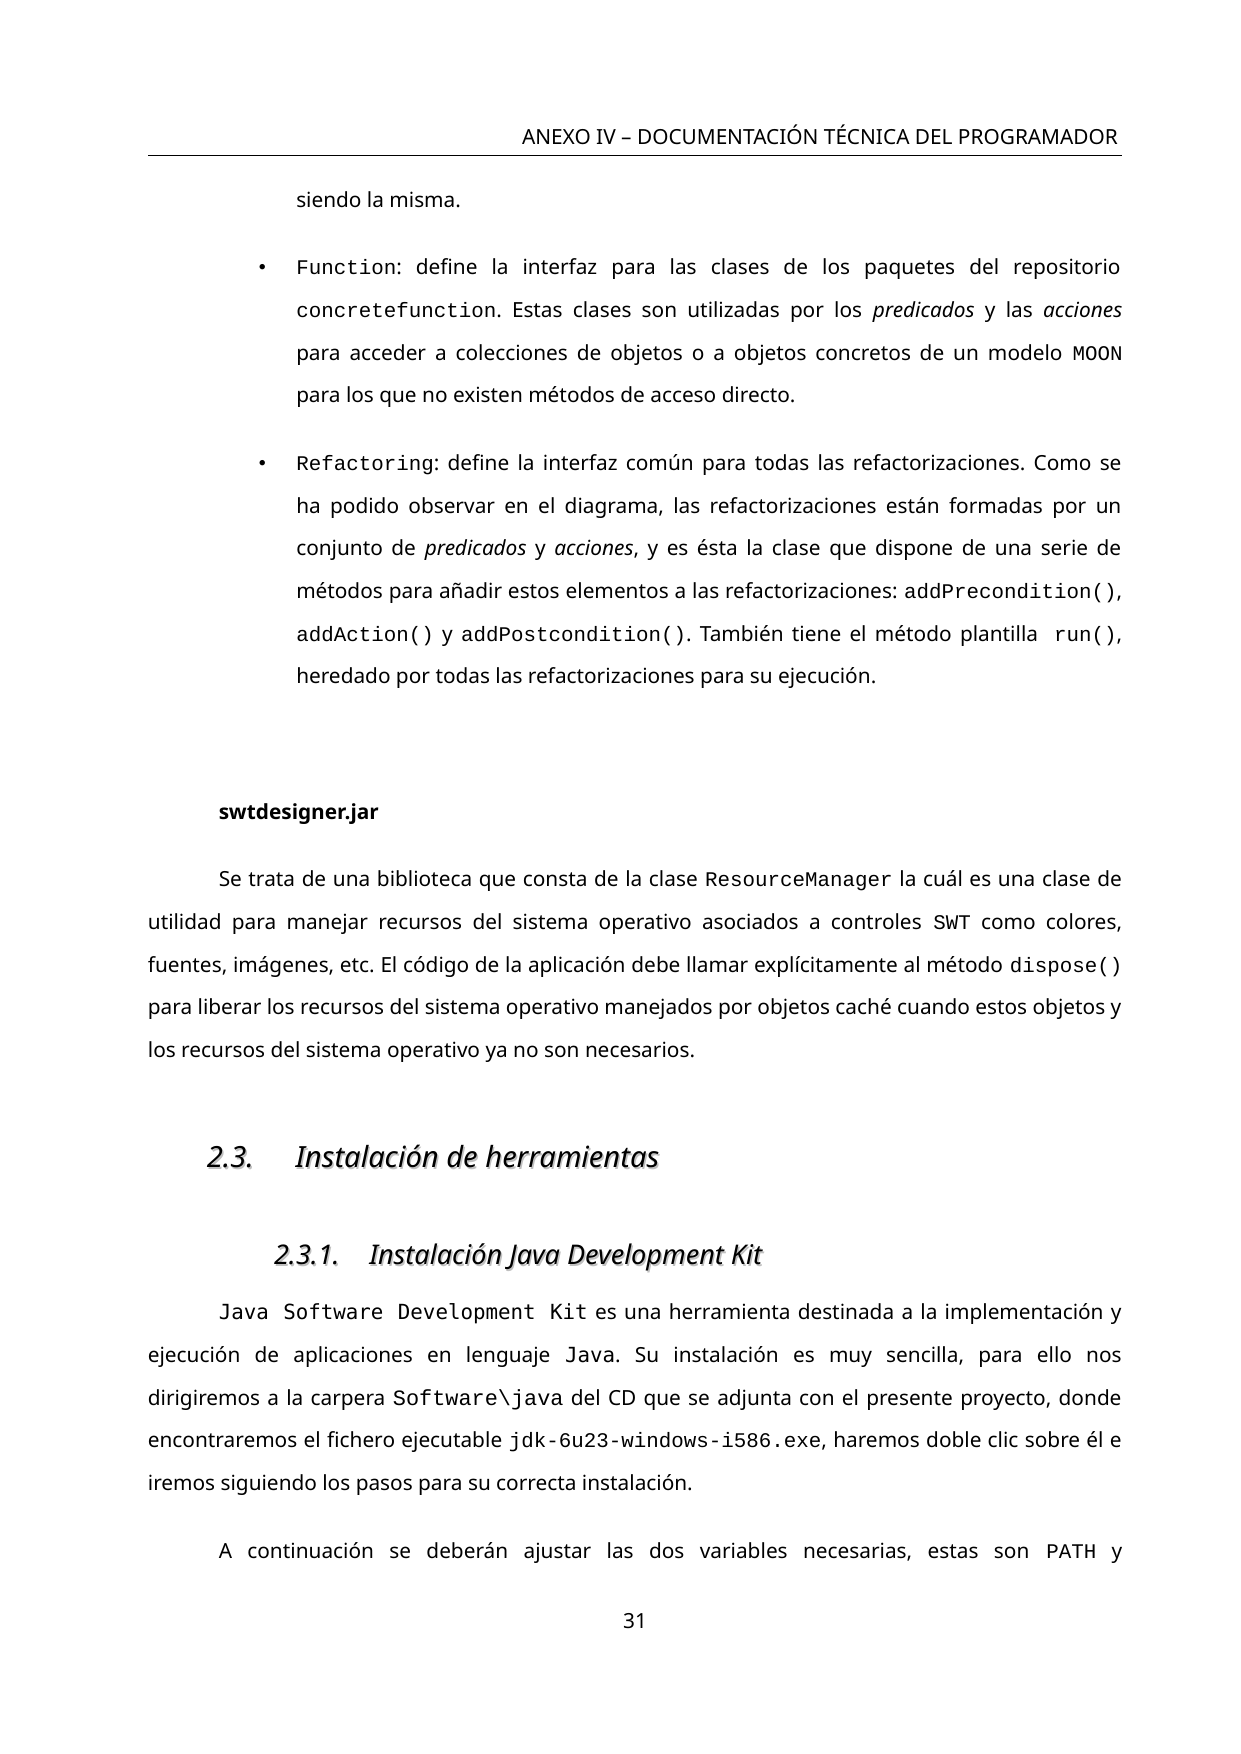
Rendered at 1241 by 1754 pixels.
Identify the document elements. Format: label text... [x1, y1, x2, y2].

text Se trata de una biblioteca que consta de la clase ResourceManager la cuál es una clase de utilidad para manejar recursos del sistema operativo asociados a controles SWT como colores, fuentes, imágenes, etc. El código de la aplicación debe llamar explícitamente al método dispose() para liberar los recursos del sistema operativo manejados por objetos caché cuando estos objetos y los recursos del sistema operativo ya no son necesarios. [148, 864, 1122, 1063]
text swtdesigner.jar [148, 797, 1122, 825]
subtitle Instalación de herramientas [207, 1137, 1122, 1176]
text A continuación se deberán ajustar las dos variables necesarias, estas son PATH y [148, 1536, 1122, 1564]
list Function: define la interfaz para las clases de los paquetes del repositorio concretefunction. Estas clases son utilizadas por los predicados y las acciones para acceder a colecciones de objetos o a objetos concretos de un modelo MOON para los que no existen métodos de acceso directo. [258, 252, 1122, 409]
text Java Software Development Kit es una herramienta destinada a la implementación y ejecución de aplicaciones en lenguaje Java. Su instalación es muy sencilla, para ello nos dirigiremos a la carpera Software\java del CD que se adjunta con el presente proyecto, donde encontraremos el fichero ejecutable jdk-6u23-windows-i586.exe, haremos doble clic sobre él e iremos siguiendo los pasos para su correcta instalación. [148, 1297, 1122, 1497]
list siendo la misma. [258, 185, 1122, 213]
subtitle Instalación Java Development Kit [339, 1236, 1122, 1272]
list Refactoring: define la interfaz común para todas las refactorizaciones. Como se ha podido observar en el diagrama, las refactorizaciones están formadas por un conjunto de predicados y acciones, y es ésta la clase que dispone de una serie de métodos para añadir estos elementos a las refactorizaciones: addPrecondition(), addAction() y addPostcondition(). También tiene el método plantilla run(), heredado por todas las refactorizaciones para su ejecución. [258, 448, 1122, 690]
